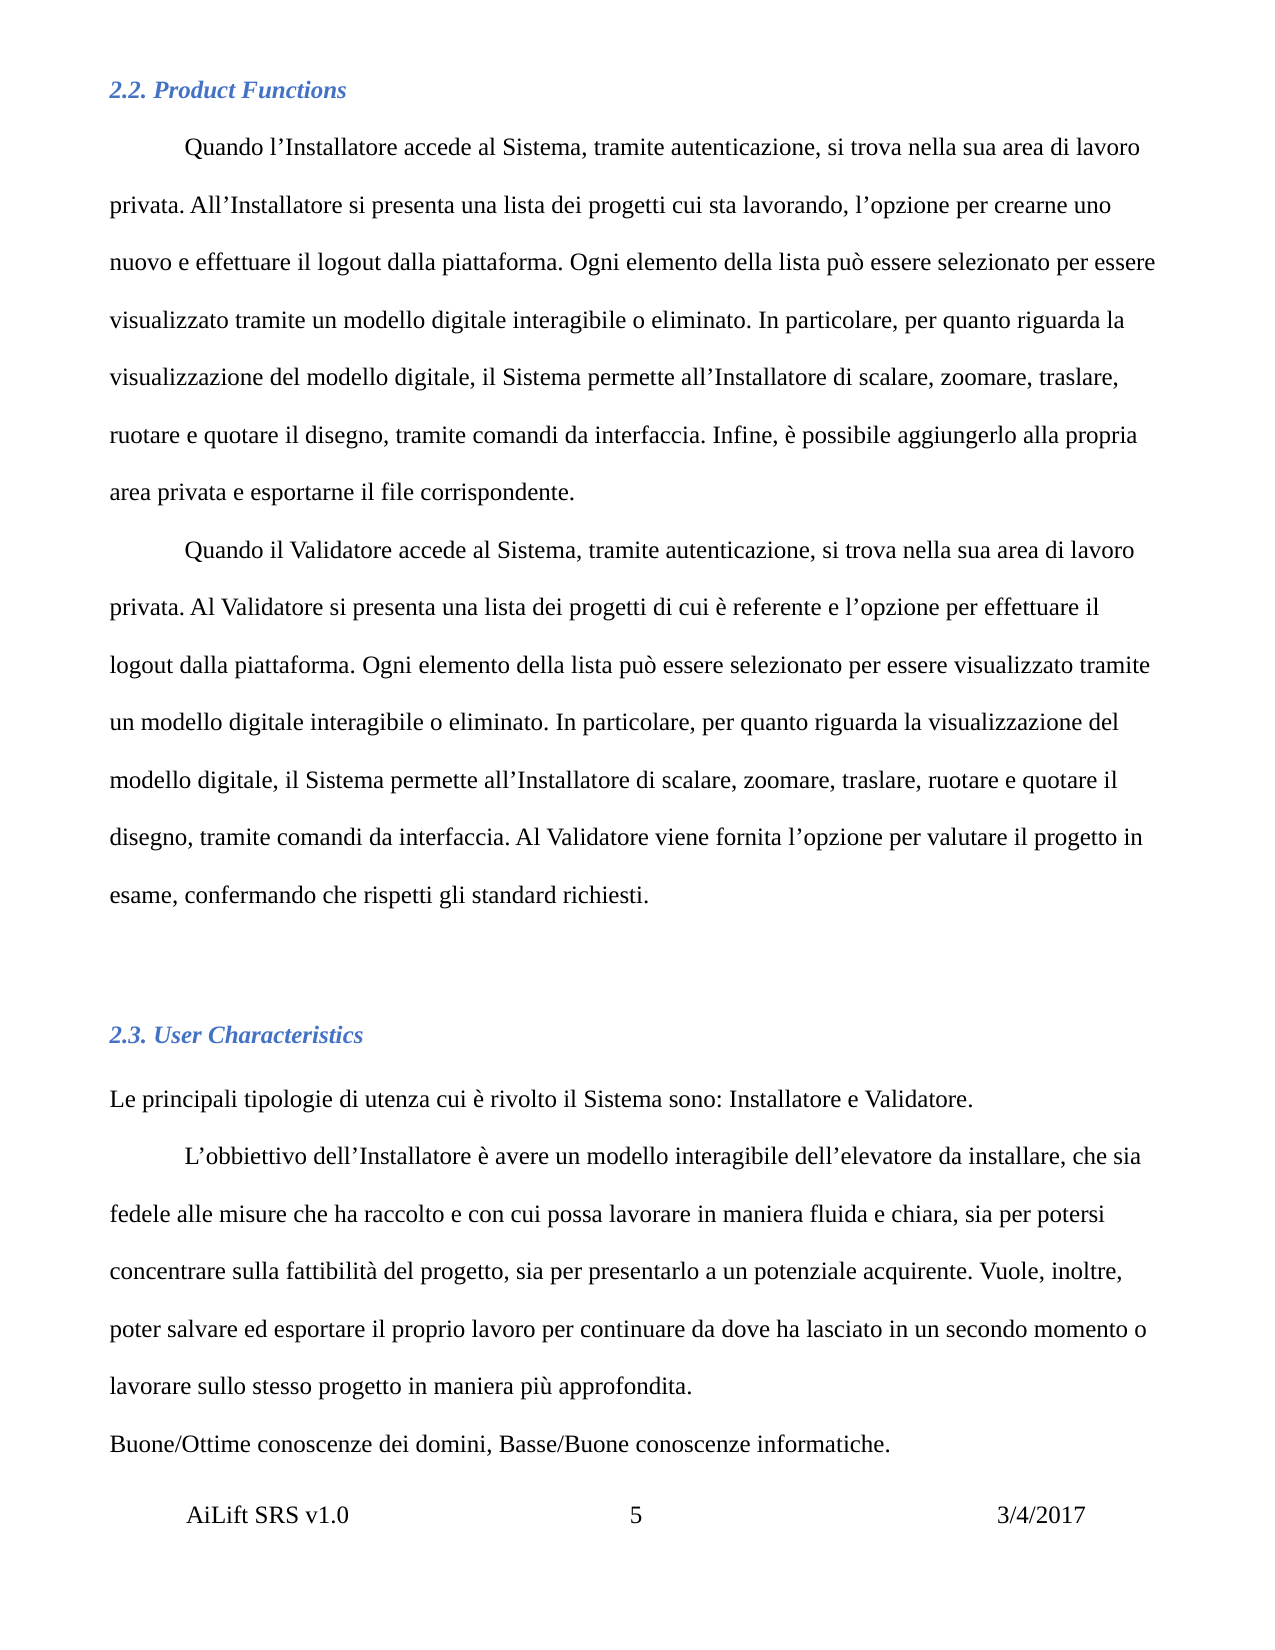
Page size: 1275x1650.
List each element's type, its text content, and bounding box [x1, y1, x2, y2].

text Le principali tipologie di utenza cui è rivolto il Sistema sono: Installatore e Validatore. [109, 1084, 1162, 1112]
text Quando il Validatore accede al Sistema, tramite autenticazione, si trova nella sua area di lavoro privata. Al Validatore si presenta una lista dei progetti di cui è referente e l’opzione per effettuare il logout dalla piattaforma. Ogni elemento della lista può essere selezionato per essere visualizzato tramite un modello digitale interagibile o eliminato. In particolare, per quanto riguarda la visualizzazione del modello digitale, il Sistema permette all’Installatore di scalare, zoomare, traslare, ruotare e quotare il disegno, tramite comandi da interfaccia. Al Validatore viene fornita l’opzione per valutare il progetto in esame, confermando che rispetti gli standard richiesti. [109, 535, 1162, 909]
text Quando l’Installatore accede al Sistema, tramite autenticazione, si trova nella sua area di lavoro privata. All’Installatore si presenta una lista dei progetti cui sta lavorando, l’opzione per crearne uno nuovo e effettuare il logout dalla piattaforma. Ogni elemento della lista può essere selezionato per essere visualizzato tramite un modello digitale interagibile o eliminato. In particolare, per quanto riguarda la visualizzazione del modello digitale, il Sistema permette all’Installatore di scalare, zoomare, traslare, ruotare e quotare il disegno, tramite comandi da interfaccia. Infine, è possibile aggiungerlo alla propria area privata e esportarne il file corrispondente. [109, 132, 1162, 506]
subtitle 2.3. User Characteristics [109, 1020, 1162, 1049]
text Buone/Ottime conoscenze dei domini, Basse/Buone conoscenze informatiche. [109, 1429, 1162, 1457]
text 2.2. Product Functions [109, 75, 1162, 104]
text L’obbiettivo dell’Installatore è avere un modello interagibile dell’elevatore da installare, che sia fedele alle misure che ha raccolto e con cui possa lavorare in maniera fluida e chiara, sia per potersi concentrare sulla fattibilità del progetto, sia per presentarlo a un potenziale acquirente. Vuole, inoltre, poter salvare ed esportare il proprio lavoro per continuare da dove ha lasciato in un secondo momento o lavorare sullo stesso progetto in maniera più approfondita. [109, 1141, 1162, 1400]
